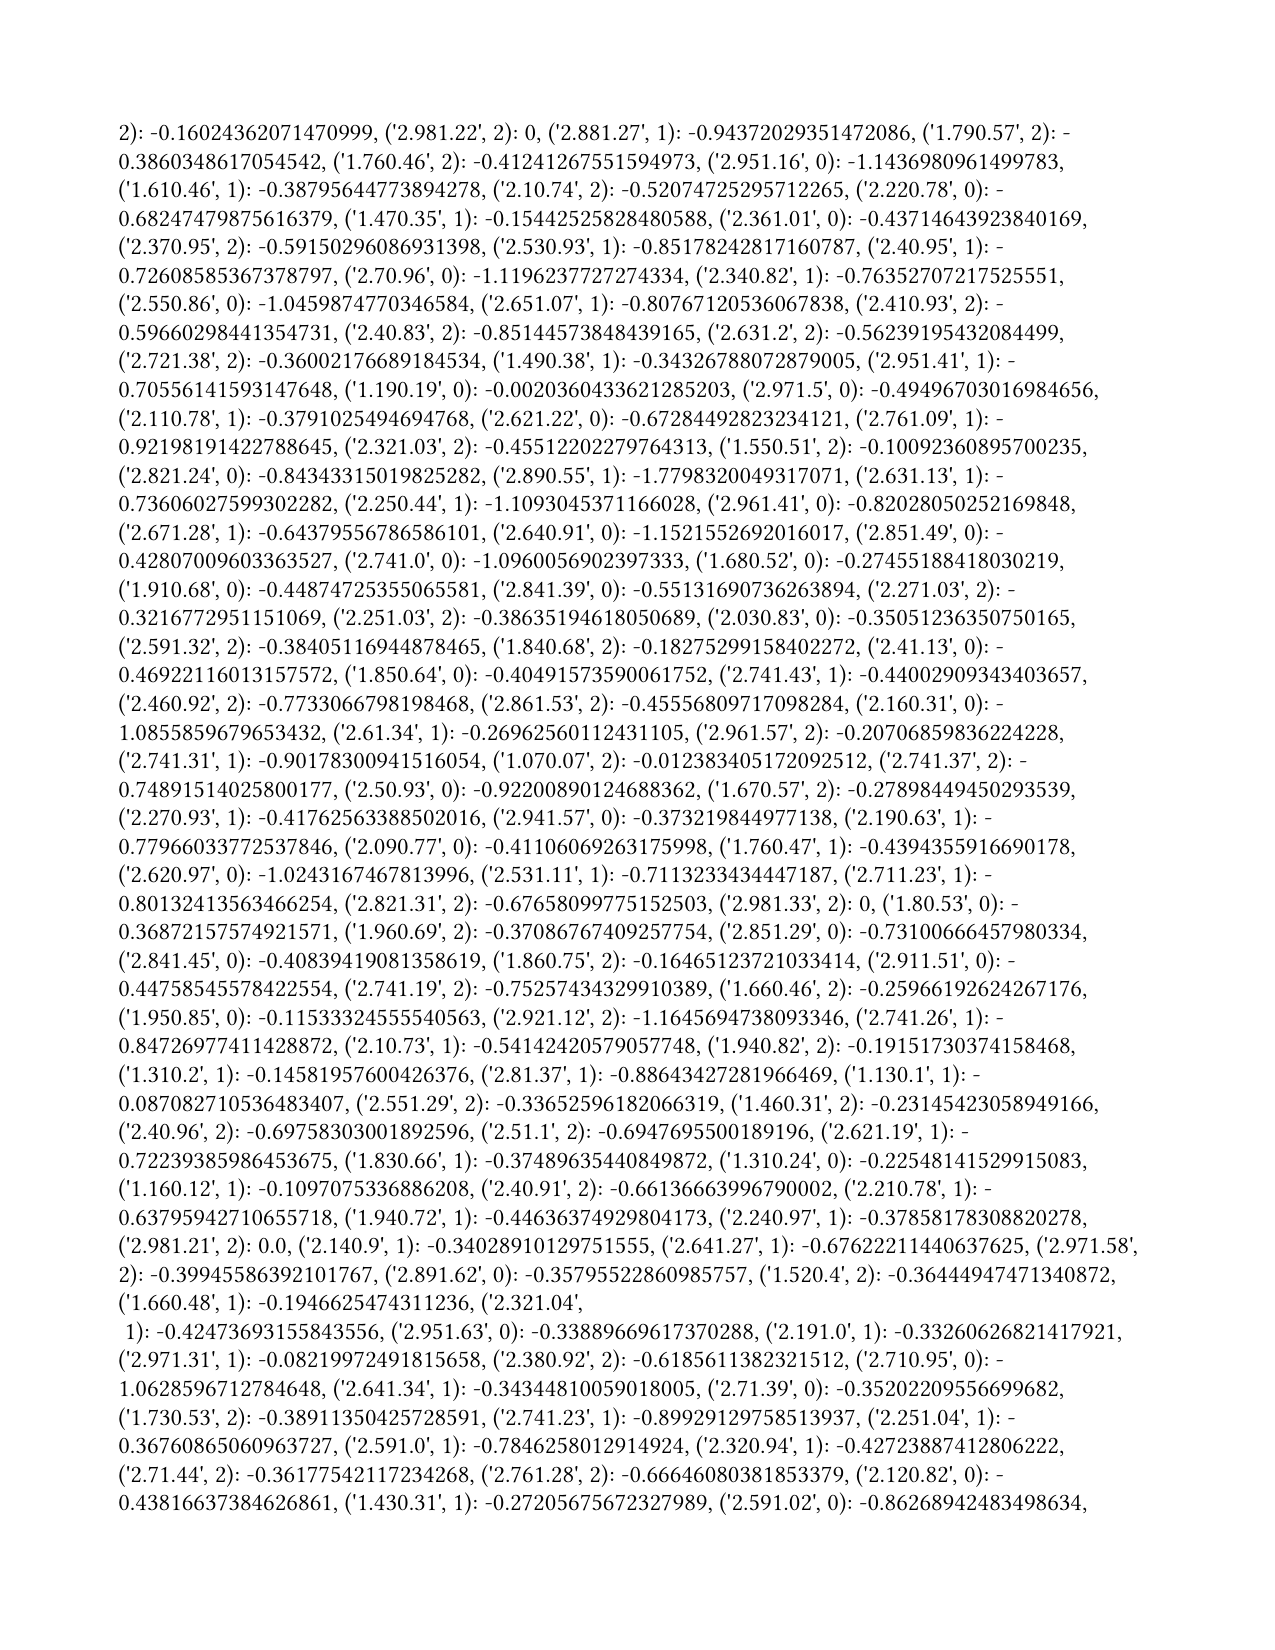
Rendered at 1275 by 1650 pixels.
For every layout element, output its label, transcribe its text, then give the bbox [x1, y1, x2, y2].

text 1): -0.42473693155843556, ('2.951.63', 0): -0.33889669617370288, ('2.191.0', 1): -0.33260626821417921, ('2.971.31', 1): -0.08219972491815658, ('2.380.92', 2): -0.6185611382321512, ('2.710.95', 0): -1.0628596712784648, ('2.641.34', 1): -0.34344810059018005, ('2.71.39', 0): -0.35202209556699682, ('1.730.53', 2): -0.38911350425728591, ('2.741.23', 1): -0.89929129758513937, ('2.251.04', 1): -0.36760865060963727, ('2.591.0', 1): -0.7846258012914924, ('2.320.94', 1): -0.42723887412806222, ('2.71.44', 2): -0.36177542117234268, ('2.761.28', 2): -0.66646080381853379, ('2.120.82', 0): -0.43816637384626861, ('1.430.31', 1): -0.27205675672327989, ('2.591.02', 0): -0.86268942483498634, [118, 1317, 1157, 1517]
text 2): -0.16024362071470999, ('2.981.22', 2): 0, ('2.881.27', 1): -0.94372029351472086, ('1.790.57', 2): -0.3860348617054542, ('1.760.46', 2): -0.41241267551594973, ('2.951.16', 0): -1.1436980961499783, ('1.610.46', 1): -0.38795644773894278, ('2.10.74', 2): -0.52074725295712265, ('2.220.78', 0): -0.68247479875616379, ('1.470.35', 1): -0.15442525828480588, ('2.361.01', 0): -0.43714643923840169, ('2.370.95', 2): -0.59150296086931398, ('2.530.93', 1): -0.85178242817160787, ('2.40.95', 1): -0.72608585367378797, ('2.70.96', 0): -1.1196237727274334, ('2.340.82', 1): -0.76352707217525551, ('2.550.86', 0): -1.0459874770346584, ('2.651.07', 1): -0.80767120536067838, ('2.410.93', 2): -0.59660298441354731, ('2.40.83', 2): -0.85144573848439165, ('2.631.2', 2): -0.56239195432084499, ('2.721.38', 2): -0.36002176689184534, ('1.490.38', 1): -0.34326788072879005, ('2.951.41', 1): -0.70556141593147648, ('1.190.19', 0): -0.0020360433621285203, ('2.971.5', 0): -0.49496703016984656, ('2.110.78', 1): -0.3791025494694768, ('2.621.22', 0): -0.67284492823234121, ('2.761.09', 1): -0.92198191422788645, ('2.321.03', 2): -0.45512202279764313, ('1.550.51', 2): -0.10092360895700235, ('2.821.24', 0): -0.84343315019825282, ('2.890.55', 1): -1.7798320049317071, ('2.631.13', 1): -0.73606027599302282, ('2.250.44', 1): -1.1093045371166028, ('2.961.41', 0): -0.82028050252169848, ('2.671.28', 1): -0.64379556786586101, ('2.640.91', 0): -1.1521552692016017, ('2.851.49', 0): -0.42807009603363527, ('2.741.0', 0): -1.0960056902397333, ('1.680.52', 0): -0.27455188418030219, ('1.910.68', 0): -0.44874725355065581, ('2.841.39', 0): -0.55131690736263894, ('2.271.03', 2): -0.3216772951151069, ('2.251.03', 2): -0.38635194618050689, ('2.030.83', 0): -0.35051236350750165, ('2.591.32', 2): -0.38405116944878465, ('1.840.68', 2): -0.18275299158402272, ('2.41.13', 0): -0.46922116013157572, ('1.850.64', 0): -0.40491573590061752, ('2.741.43', 1): -0.44002909343403657, ('2.460.92', 2): -0.7733066798198468, ('2.861.53', 2): -0.45556809717098284, ('2.160.31', 0): -1.0855859679653432, ('2.61.34', 1): -0.26962560112431105, ('2.961.57', 2): -0.20706859836224228, ('2.741.31', 1): -0.90178300941516054, ('1.070.07', 2): -0.012383405172092512, ('2.741.37', 2): -0.74891514025800177, ('2.50.93', 0): -0.92200890124688362, ('1.670.57', 2): -0.27898449450293539, ('2.270.93', 1): -0.41762563388502016, ('2.941.57', 0): -0.373219844977138, ('2.190.63', 1): -0.77966033772537846, ('2.090.77', 0): -0.41106069263175998, ('1.760.47', 1): -0.4394355916690178, ('2.620.97', 0): -1.0243167467813996, ('2.531.11', 1): -0.7113233434447187, ('2.711.23', 1): -0.80132413563466254, ('2.821.31', 2): -0.67658099775152503, ('2.981.33', 2): 0, ('1.80.53', 0): -0.36872157574921571, ('1.960.69', 2): -0.37086767409257754, ('2.851.29', 0): -0.73100666457980334, ('2.841.45', 0): -0.40839419081358619, ('1.860.75', 2): -0.16465123721033414, ('2.911.51', 0): -0.44758545578422554, ('2.741.19', 2): -0.75257434329910389, ('1.660.46', 2): -0.25966192624267176, ('1.950.85', 0): -0.11533324555540563, ('2.921.12', 2): -1.1645694738093346, ('2.741.26', 1): -0.84726977411428872, ('2.10.73', 1): -0.54142420579057748, ('1.940.82', 2): -0.19151730374158468, ('1.310.2', 1): -0.14581957600426376, ('2.81.37', 1): -0.88643427281966469, ('1.130.1', 1): -0.087082710536483407, ('2.551.29', 2): -0.33652596182066319, ('1.460.31', 2): -0.23145423058949166, ('2.40.96', 2): -0.69758303001892596, ('2.51.1', 2): -0.6947695500189196, ('2.621.19', 1): -0.72239385986453675, ('1.830.66', 1): -0.37489635440849872, ('1.310.24', 0): -0.22548141529915083, ('1.160.12', 1): -0.1097075336886208, ('2.40.91', 2): -0.66136663996790002, ('2.210.78', 1): -0.63795942710655718, ('1.940.72', 1): -0.44636374929804173, ('2.240.97', 1): -0.37858178308820278, ('2.981.21', 2): 0.0, ('2.140.9', 1): -0.34028910129751555, ('2.641.27', 1): -0.67622211440637625, ('2.971.58', 2): -0.39945586392101767, ('2.891.62', 0): -0.35795522860985757, ('1.520.4', 2): -0.36444947471340872, ('1.660.48', 1): -0.1946625474311236, ('2.321.04', [118, 118, 1157, 1317]
